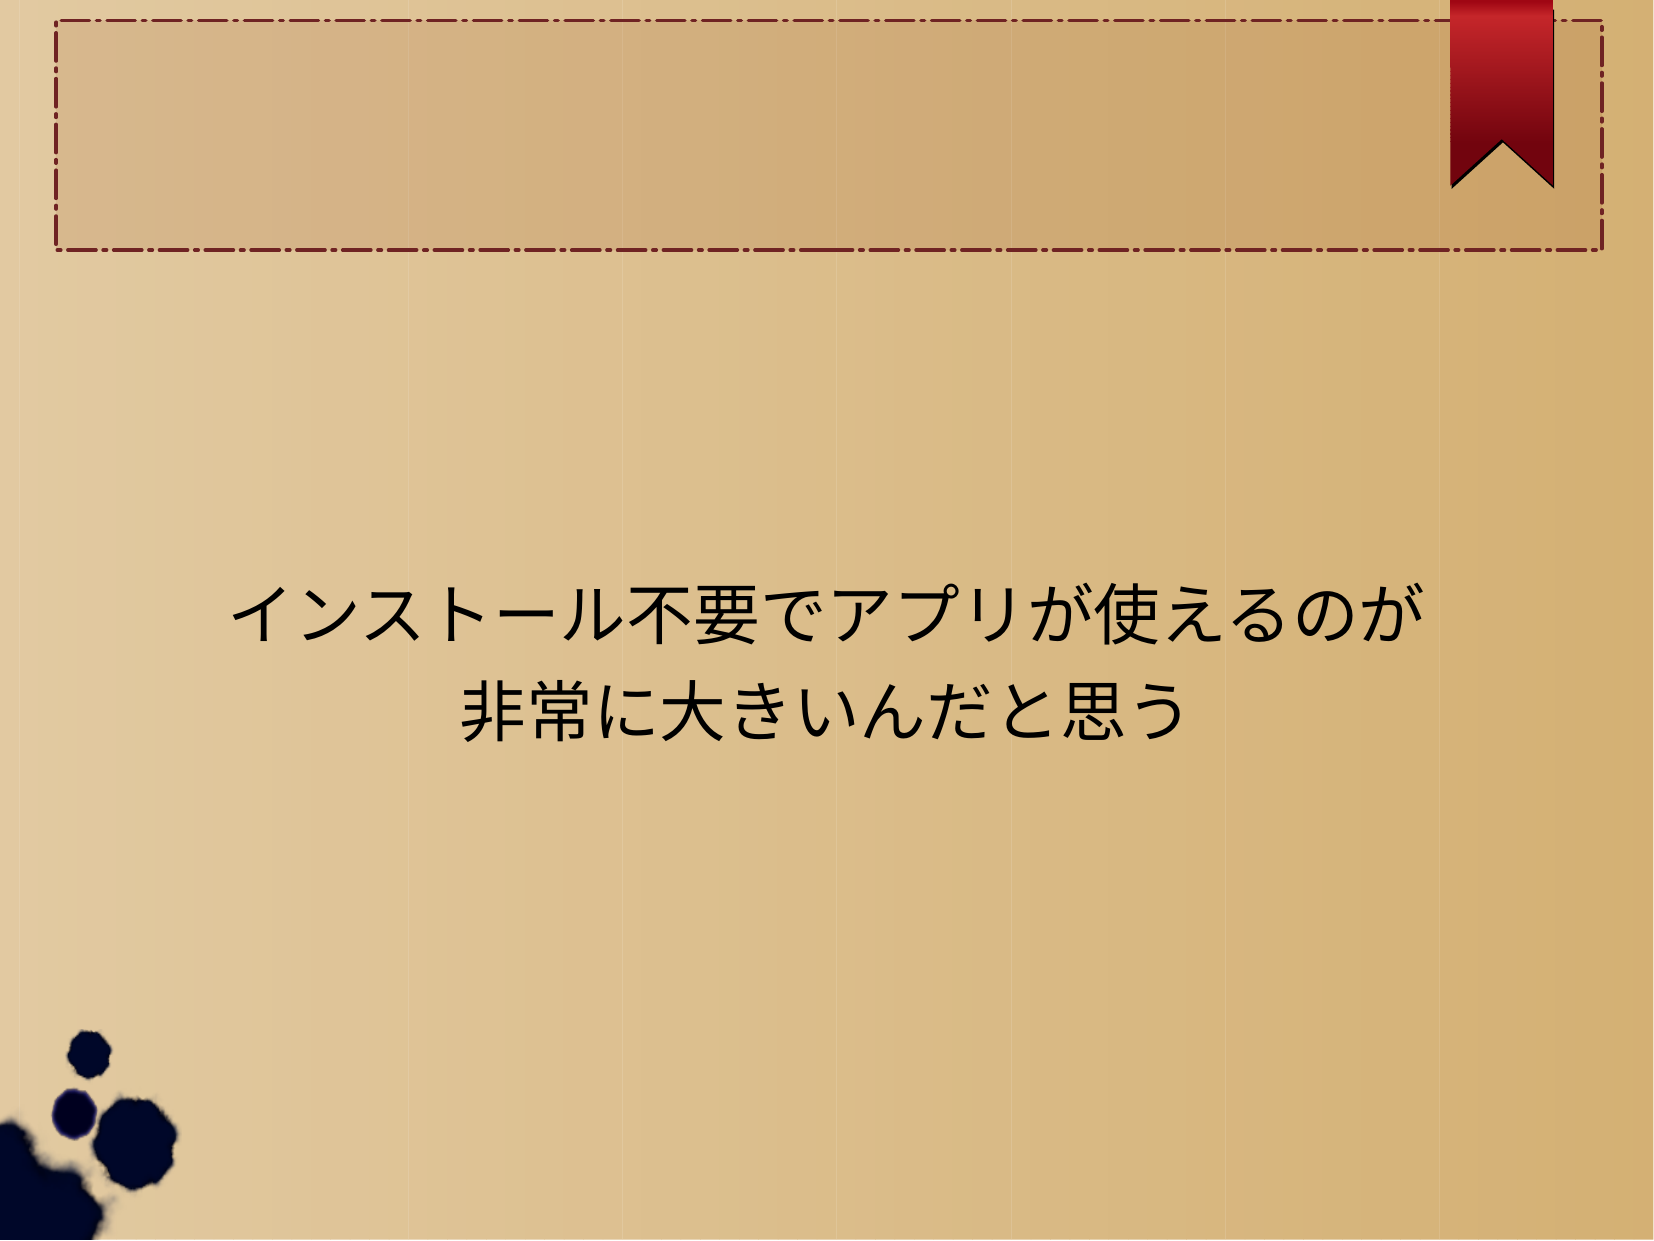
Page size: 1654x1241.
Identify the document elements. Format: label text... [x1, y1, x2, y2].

subtitle インストール不要でアプリが使えるのが 非常に大きいんだと思う [82, 299, 1571, 1019]
